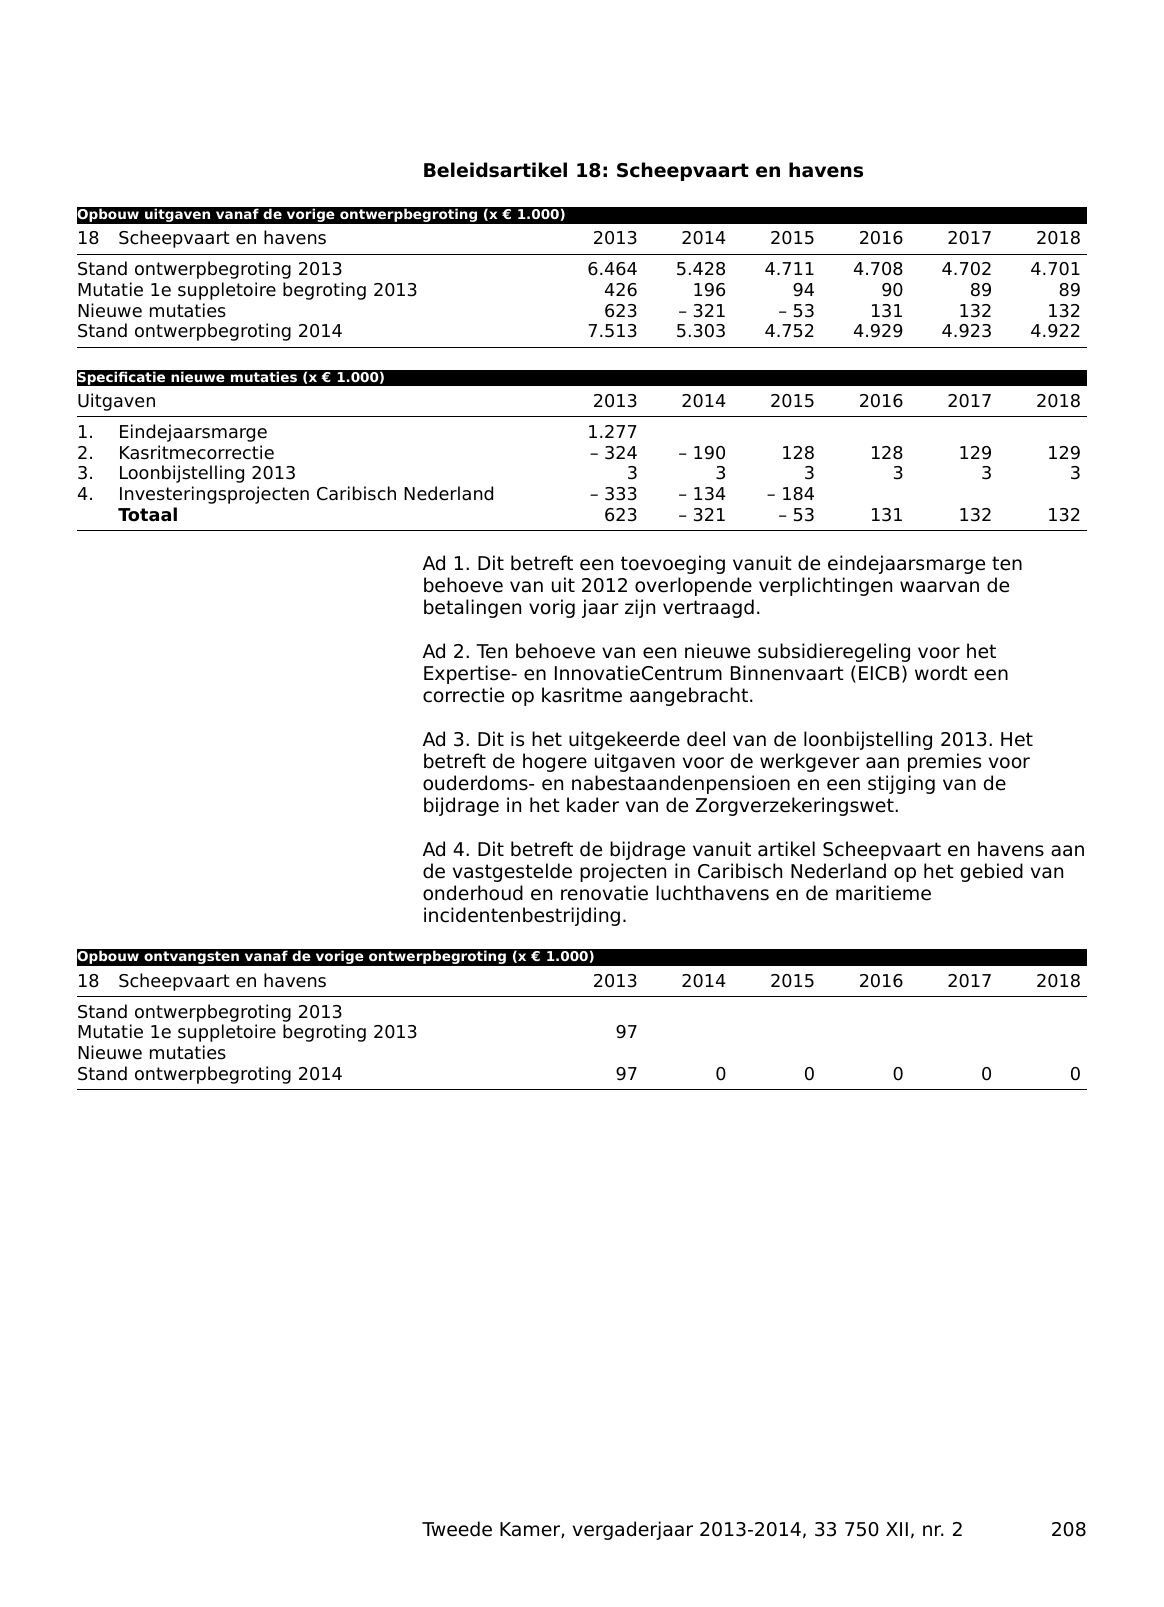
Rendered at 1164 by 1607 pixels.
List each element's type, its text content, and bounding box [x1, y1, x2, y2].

table_cell [732, 1043, 821, 1063]
table_cell – 324 [555, 443, 644, 463]
table_cell 132 [909, 505, 998, 530]
table_cell 2017 [909, 224, 998, 254]
table_cell Nieuwe mutaties [77, 1043, 555, 1063]
table_cell [909, 997, 998, 1022]
table_cell – 53 [732, 505, 821, 530]
table_cell Totaal [112, 505, 555, 530]
table_cell 3 [732, 463, 821, 484]
table_cell Loonbijstelling 2013 [112, 463, 555, 484]
table_cell 131 [821, 505, 909, 530]
table_cell [555, 997, 644, 1022]
table_cell 3 [998, 463, 1087, 484]
table_cell [909, 1043, 998, 1063]
table_cell [998, 1022, 1087, 1043]
table_cell 89 [998, 280, 1087, 301]
table_cell 1. [77, 417, 112, 443]
table_cell 6.464 [555, 255, 644, 280]
table_cell 4. [77, 484, 112, 504]
table_cell – 184 [732, 484, 821, 504]
table_cell 128 [732, 443, 821, 463]
table_cell 129 [909, 443, 998, 463]
table_cell [821, 1022, 909, 1043]
table_cell Stand ontwerpbegroting 2013 [77, 255, 555, 280]
table_cell [732, 1022, 821, 1043]
text Ad 2. Ten behoeve van een nieuwe subsidieregeling voor het Expertise- en InnovatieCentrum Binnenvaart (EICB) wordt een correctie op kasritme aangebracht. [422, 641, 1087, 707]
table_cell – 321 [644, 301, 732, 321]
table_cell Stand ontwerpbegroting 2014 [77, 321, 555, 347]
table_cell 132 [998, 505, 1087, 530]
table_cell 2017 [909, 386, 998, 416]
table_cell Stand ontwerpbegroting 2014 [77, 1064, 555, 1089]
table_header Opbouw uitgaven vanaf de vorige ontwerpbegroting (x € 1.000) [77, 207, 1087, 223]
table_cell 131 [821, 301, 909, 321]
table_cell 2016 [821, 386, 909, 416]
table_cell 0 [821, 1064, 909, 1089]
text Ad 1. Dit betreft een toevoeging vanuit de eindejaarsmarge ten behoeve van uit 2012 overlopende verplichtingen waarvan de betalingen vorig jaar zijn vertraagd. [422, 553, 1087, 619]
text Ad 3. Dit is het uitgekeerde deel van de loonbijstelling 2013. Het betreft de hogere uitgaven voor de werkgever aan premies voor ouderdoms- en nabestaandenpensioen en een stijging van de bijdrage in het kader van de Zorgverzekeringswet. [422, 729, 1087, 817]
table_cell [821, 1043, 909, 1063]
table_cell 2015 [732, 966, 821, 996]
table_cell 2015 [732, 386, 821, 416]
table_cell 2014 [644, 224, 732, 254]
table_cell 2018 [998, 224, 1087, 254]
table_cell 4.922 [998, 321, 1087, 347]
subtitle Beleidsartikel 18: Scheepvaart en havens [422, 160, 1087, 182]
table_cell [909, 484, 998, 504]
table_cell – 134 [644, 484, 732, 504]
table_cell [998, 484, 1087, 504]
table_cell 128 [821, 443, 909, 463]
table_cell 2016 [821, 224, 909, 254]
table_cell Stand ontwerpbegroting 2013 [77, 997, 555, 1022]
table_cell 5.428 [644, 255, 732, 280]
table_cell [821, 997, 909, 1022]
table_cell 3 [644, 463, 732, 484]
table_header Opbouw ontvangsten vanaf de vorige ontwerpbegroting (x € 1.000) [77, 949, 1087, 965]
table_cell 132 [909, 301, 998, 321]
table_cell 2013 [555, 224, 644, 254]
table_cell 0 [732, 1064, 821, 1089]
table_cell 94 [732, 280, 821, 301]
table_cell 3 [909, 463, 998, 484]
table_cell [77, 505, 112, 530]
table_cell 1.277 [555, 417, 644, 443]
table_cell 90 [821, 280, 909, 301]
table_cell 4.701 [998, 255, 1087, 280]
table_cell Scheepvaart en havens [112, 966, 555, 996]
table_cell 4.752 [732, 321, 821, 347]
table_cell 2014 [644, 966, 732, 996]
table_cell Mutatie 1e suppletoire begroting 2013 [77, 280, 555, 301]
table_cell – 53 [732, 301, 821, 321]
table_cell 2013 [555, 386, 644, 416]
table_cell 4.708 [821, 255, 909, 280]
table_cell Mutatie 1e suppletoire begroting 2013 [77, 1022, 555, 1043]
table_cell 129 [998, 443, 1087, 463]
table_cell – 321 [644, 505, 732, 530]
table_cell [998, 417, 1087, 443]
table_cell 2018 [998, 386, 1087, 416]
table_cell 4.923 [909, 321, 998, 347]
table_cell 0 [998, 1064, 1087, 1089]
table_cell 97 [555, 1022, 644, 1043]
table_cell 623 [555, 301, 644, 321]
table_cell 3. [77, 463, 112, 484]
table_cell [998, 1043, 1087, 1063]
table_cell [909, 417, 998, 443]
table_cell 0 [644, 1064, 732, 1089]
table_cell [998, 997, 1087, 1022]
table_cell 2015 [732, 224, 821, 254]
table_cell 2014 [644, 386, 732, 416]
table_cell – 190 [644, 443, 732, 463]
table_cell 196 [644, 280, 732, 301]
table_cell [644, 1022, 732, 1043]
table_cell [644, 1043, 732, 1063]
table_cell [644, 997, 732, 1022]
table_cell 97 [555, 1064, 644, 1089]
table_cell 2013 [555, 966, 644, 996]
table_cell Eindejaarsmarge [112, 417, 555, 443]
text Ad 4. Dit betreft de bijdrage vanuit artikel Scheepvaart en havens aan de vastgestelde projecten in Caribisch Nederland op het gebied van onderhoud en renovatie luchthavens en de maritieme incidentenbestrijding. [422, 839, 1087, 927]
table_cell 0 [909, 1064, 998, 1089]
table_cell 18 [77, 966, 112, 996]
table_cell [644, 417, 732, 443]
table_cell Scheepvaart en havens [112, 224, 555, 254]
table_cell Nieuwe mutaties [77, 301, 555, 321]
table_cell 7.513 [555, 321, 644, 347]
table_cell [732, 417, 821, 443]
table_cell [821, 484, 909, 504]
table_cell 132 [998, 301, 1087, 321]
table_cell [732, 997, 821, 1022]
table_cell [821, 417, 909, 443]
table_cell 4.711 [732, 255, 821, 280]
table_cell Uitgaven [77, 386, 555, 416]
table_cell 3 [821, 463, 909, 484]
table_cell 3 [555, 463, 644, 484]
table_cell [555, 1043, 644, 1063]
table_cell 18 [77, 224, 112, 254]
table_cell 4.929 [821, 321, 909, 347]
table_cell 2017 [909, 966, 998, 996]
table_cell 89 [909, 280, 998, 301]
table_cell 2. [77, 443, 112, 463]
table_cell 2018 [998, 966, 1087, 996]
table_header Specificatie nieuwe mutaties (x € 1.000) [77, 370, 1087, 385]
table_cell [909, 1022, 998, 1043]
table_cell 4.702 [909, 255, 998, 280]
table_cell – 333 [555, 484, 644, 504]
table_cell 5.303 [644, 321, 732, 347]
table_cell Investeringsprojecten Caribisch Nederland [112, 484, 555, 504]
table_cell Kasritmecorrectie [112, 443, 555, 463]
table_cell 623 [555, 505, 644, 530]
table_cell 426 [555, 280, 644, 301]
table_cell 2016 [821, 966, 909, 996]
